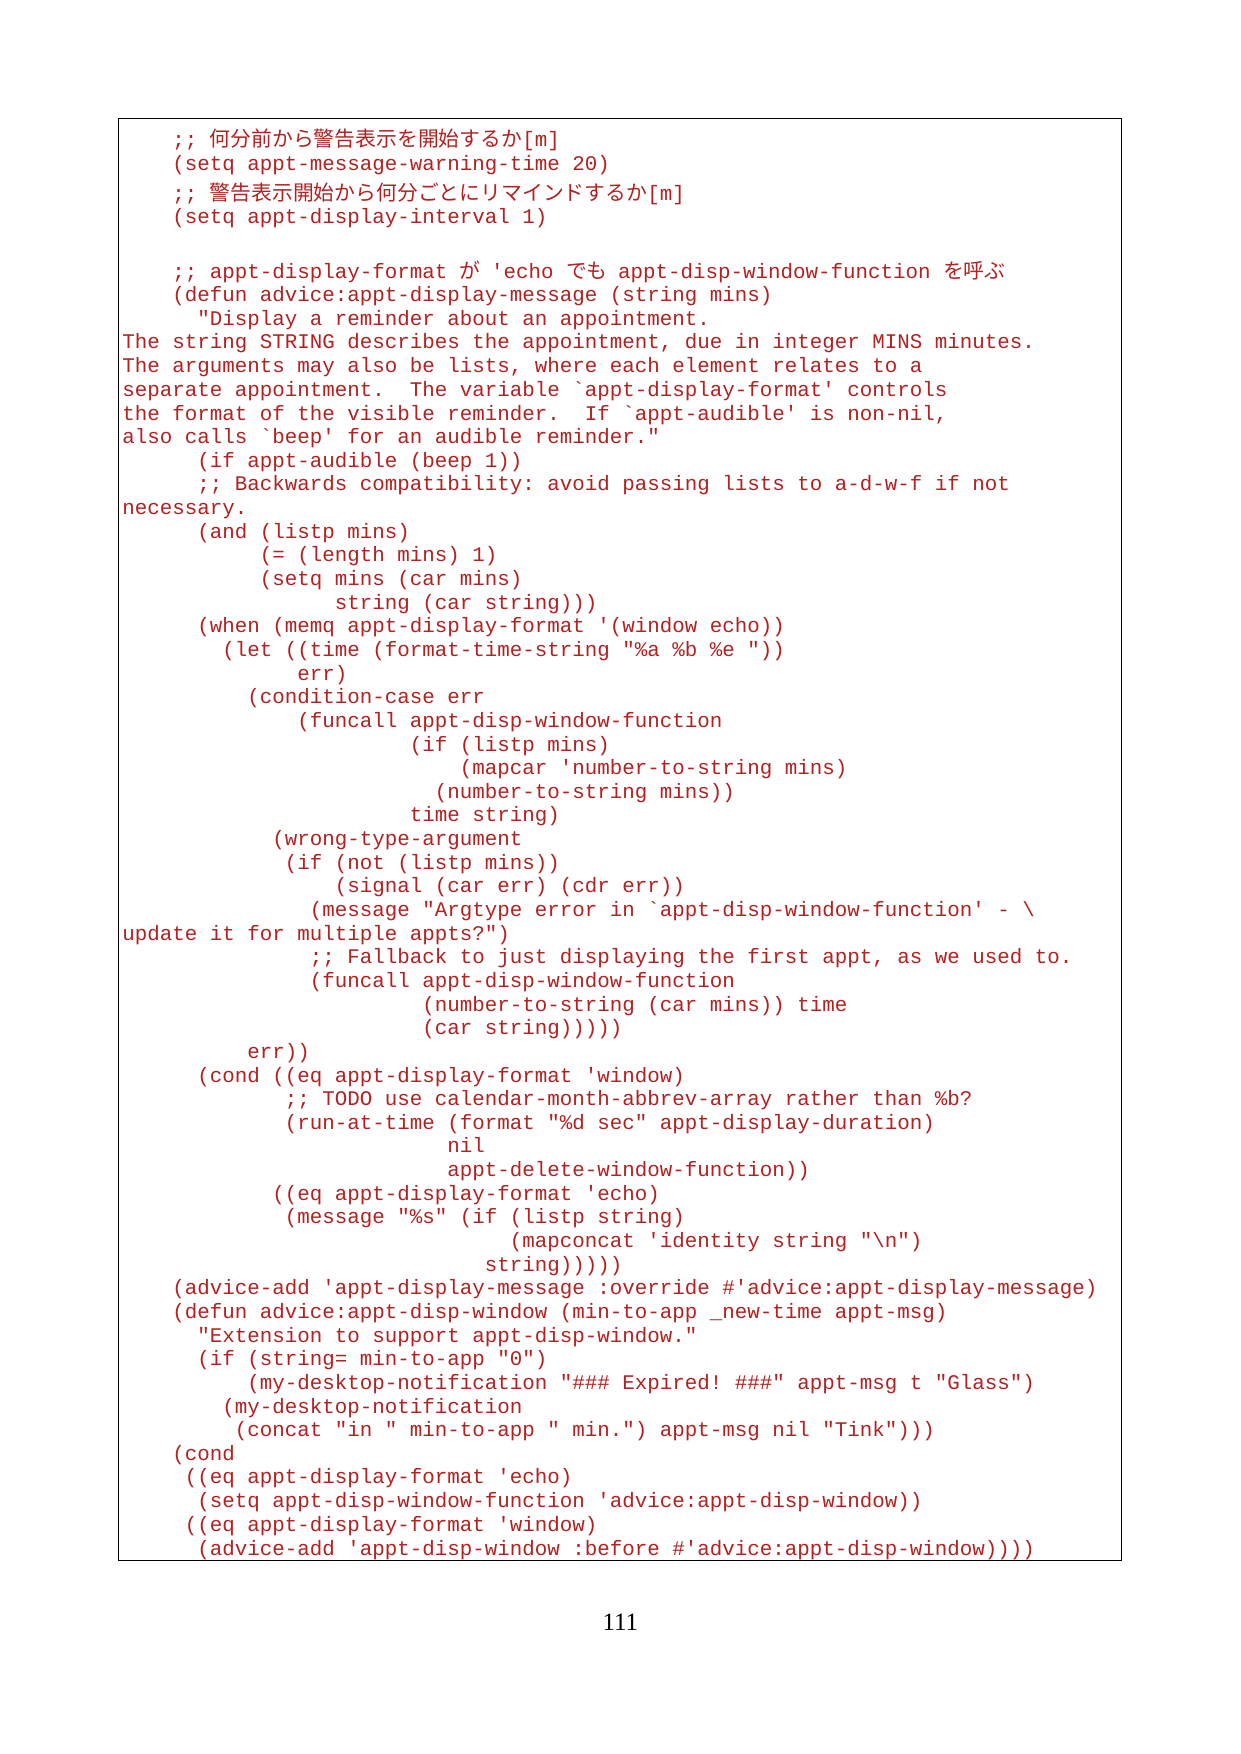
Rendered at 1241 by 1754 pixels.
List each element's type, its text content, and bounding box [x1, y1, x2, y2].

text (wrong-type-argument [119, 824, 1121, 848]
text (setq mins (car mins) [119, 564, 1121, 588]
text ;; Backwards compatibility: avoid passing lists to a-d-w-f if not necessary. [119, 469, 1121, 517]
text (cond ((eq appt-display-format 'window) [119, 1061, 1121, 1084]
text The arguments may also be lists, where each element relates to a [119, 351, 1121, 375]
text (signal (car err) (cdr err)) [119, 871, 1121, 895]
text (run-at-time (format "%d sec" appt-display-duration) [119, 1108, 1121, 1132]
text (message "%s" (if (listp string) [119, 1202, 1121, 1226]
text ((eq appt-display-format 'echo) [119, 1179, 1121, 1202]
text nil [119, 1132, 1121, 1155]
text err) [119, 659, 1121, 682]
text (if appt-audible (beep 1)) [119, 446, 1121, 469]
text (condition-case err [119, 682, 1121, 706]
text string (car string))) [119, 588, 1121, 611]
text "Display a reminder about an appointment. [119, 304, 1121, 328]
text (when (memq appt-display-format '(window echo)) [119, 611, 1121, 635]
text ;; appt-display-format が 'echo でも appt-disp-window-function を呼ぶ [119, 250, 1121, 280]
text time string) [119, 801, 1121, 824]
text ((eq appt-display-format 'window) [119, 1510, 1121, 1533]
text separate appointment. The variable `appt-display-format' controls [119, 375, 1121, 398]
text (setq appt-disp-window-function 'advice:appt-disp-window)) [119, 1486, 1121, 1510]
text (car string))))) [119, 1013, 1121, 1037]
text (message "Argtype error in `appt-disp-window-function' - \ [119, 895, 1121, 919]
text (if (not (listp mins)) [119, 848, 1121, 871]
text (if (string= min-to-app "0") [119, 1344, 1121, 1368]
text (mapcar 'number-to-string mins) [119, 753, 1121, 777]
text ;; 警告表示開始から何分ごとにリマインドするか[m] [119, 172, 1121, 203]
text err)) [119, 1037, 1121, 1061]
text appt-delete-window-function)) [119, 1155, 1121, 1179]
text ;; TODO use calendar-month-abbrev-array rather than %b? [119, 1084, 1121, 1108]
text (advice-add 'appt-display-message :override #'advice:appt-display-message) [119, 1273, 1121, 1297]
text (if (listp mins) [119, 729, 1121, 753]
text ((eq appt-display-format 'echo) [119, 1463, 1121, 1486]
text The string STRING describes the appointment, due in integer MINS minutes. [119, 328, 1121, 351]
text (mapconcat 'identity string "\n") [119, 1226, 1121, 1250]
text (defun advice:appt-display-message (string mins) [119, 280, 1121, 304]
text (setq appt-display-interval 1) [119, 203, 1121, 226]
text string))))) [119, 1250, 1121, 1273]
text (setq appt-message-warning-time 20) [119, 148, 1121, 172]
text (concat "in " min-to-app " min.") appt-msg nil "Tink"))) [119, 1415, 1121, 1439]
text (advice-add 'appt-disp-window :before #'advice:appt-disp-window)))) [119, 1533, 1121, 1560]
text (and (listp mins) [119, 517, 1121, 540]
text "Extension to support appt-disp-window." [119, 1321, 1121, 1344]
text (= (length mins) 1) [119, 540, 1121, 564]
text ;; Fallback to just displaying the first appt, as we used to. [119, 942, 1121, 966]
text (funcall appt-disp-window-function [119, 706, 1121, 729]
text the format of the visible reminder. If `appt-audible' is non-nil, [119, 398, 1121, 422]
text (my-desktop-notification "### Expired! ###" appt-msg t "Glass") [119, 1368, 1121, 1392]
text (number-to-string mins)) [119, 777, 1121, 801]
text (cond [119, 1439, 1121, 1463]
text (number-to-string (car mins)) time [119, 990, 1121, 1013]
text (my-desktop-notification [119, 1392, 1121, 1415]
text (funcall appt-disp-window-function [119, 966, 1121, 990]
text (defun advice:appt-disp-window (min-to-app _new-time appt-msg) [119, 1297, 1121, 1321]
text also calls `beep' for an audible reminder." [119, 422, 1121, 446]
text ;; 何分前から警告表示を開始するか[m] [119, 119, 1121, 148]
text (let ((time (format-time-string "%a %b %e ")) [119, 635, 1121, 659]
text update it for multiple appts?") [119, 919, 1121, 942]
